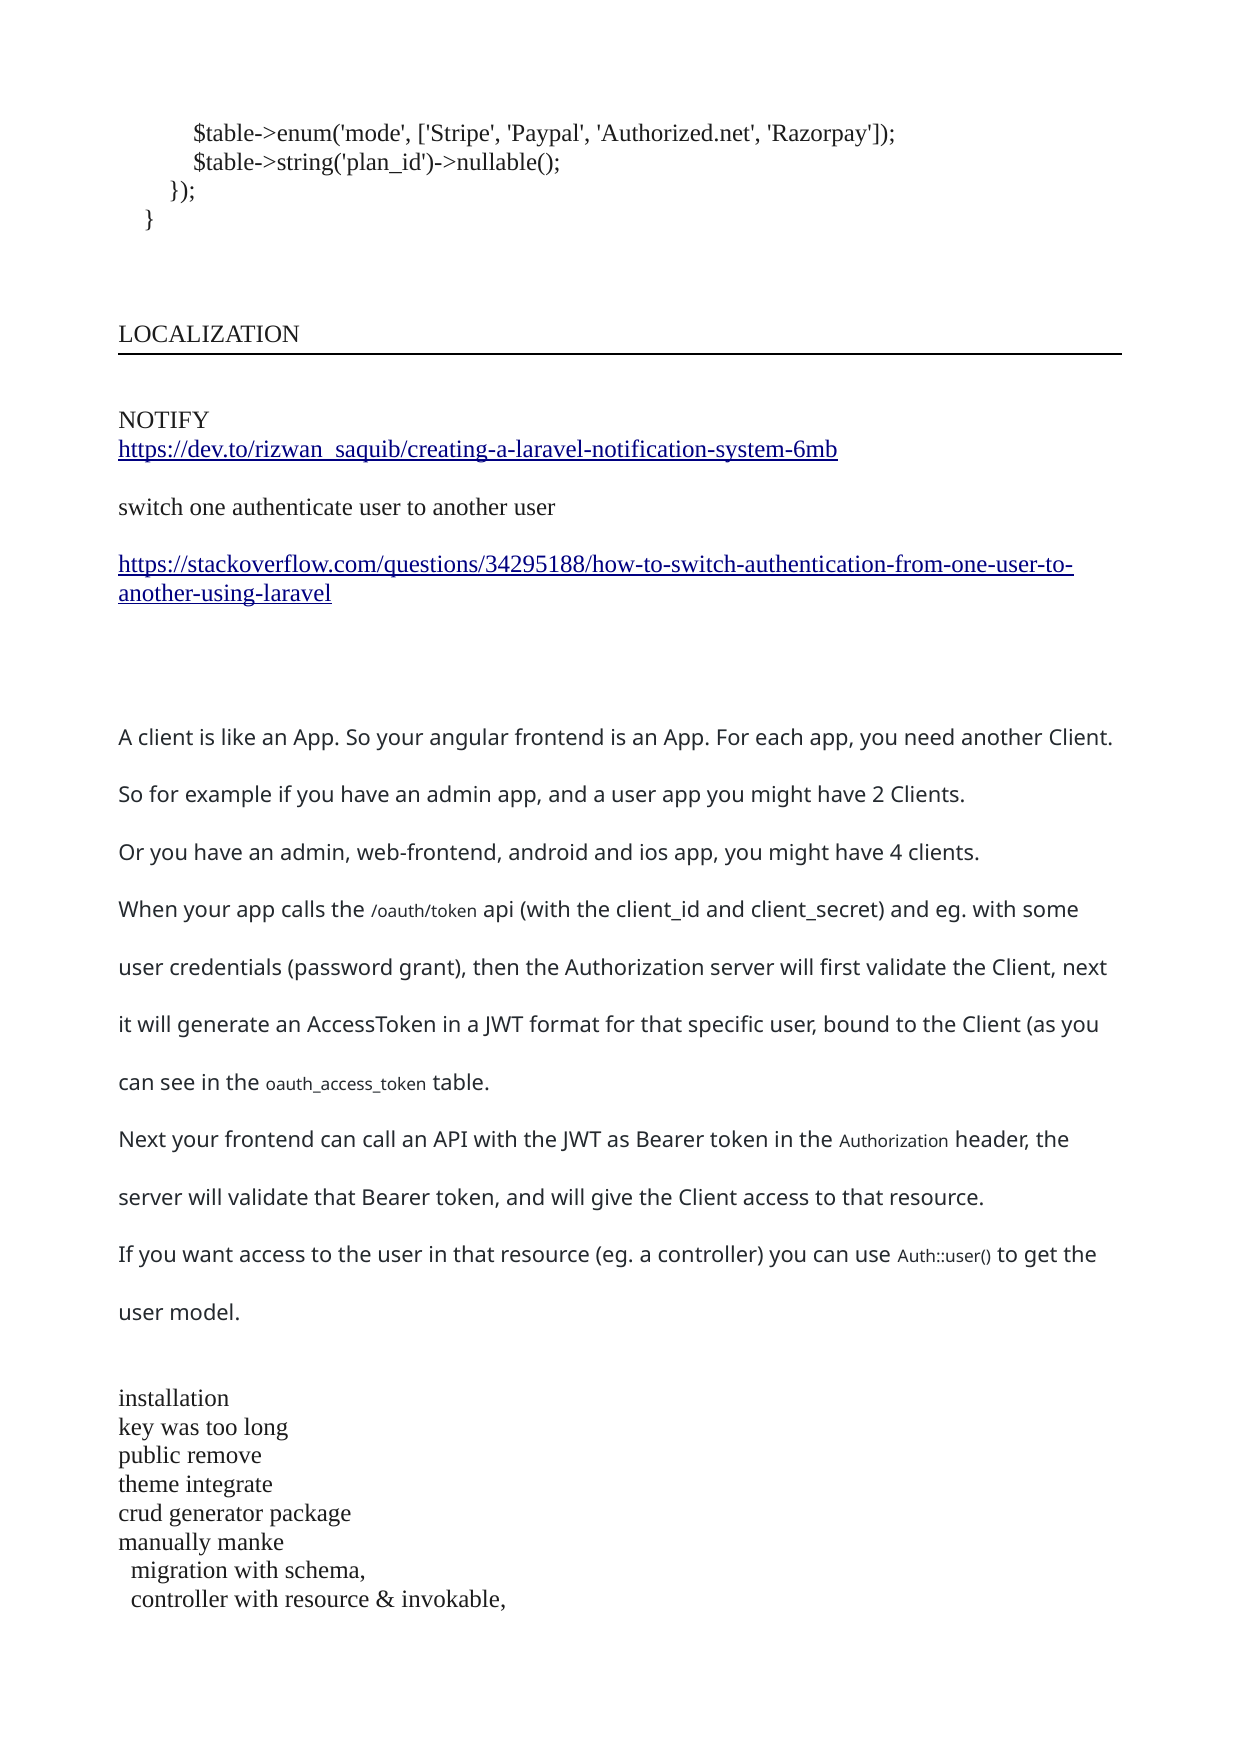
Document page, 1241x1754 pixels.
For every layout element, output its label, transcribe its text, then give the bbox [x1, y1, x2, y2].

text If you want access to the user in that resource (eg. a controller) you can use Auth::user() to get the user model. [118, 1217, 1122, 1327]
text $table->string('plan_id')->nullable(); [118, 147, 1122, 176]
text theme integrate [118, 1469, 1122, 1498]
text LOCALIZATION [118, 319, 1122, 353]
text $table->enum('mode', ['Stripe', 'Paypal', 'Authorized.net', 'Razorpay']); [118, 118, 1122, 147]
text controller with resource & invokable, [118, 1584, 1122, 1613]
text crud generator package [118, 1498, 1122, 1527]
text } [118, 204, 1122, 233]
text When your app calls the /oauth/token api (with the client_id and client_secret) and eg. with some user credentials (password grant), then the Authorization server will first validate the Client, next it will generate an AccessToken in a JWT format for that specific user, bound to the Client (as you can see in the oauth_access_token table. [118, 887, 1122, 1097]
text Next your frontend can call an API with the JWT as Bearer token in the Authorization header, the server will validate that Bearer token, and will give the Client access to that resource. [118, 1102, 1122, 1212]
text migration with schema, [118, 1556, 1122, 1584]
text switch one authenticate user to another user [118, 492, 1122, 521]
text }); [118, 176, 1122, 204]
text manually manke [118, 1527, 1122, 1556]
text https://stackoverflow.com/questions/34295188/how-to-switch-authentication-from-one-user-to-another-using-laravel [118, 549, 1122, 607]
text NOTIFY [118, 406, 1122, 434]
text key was too long [118, 1412, 1122, 1441]
text A client is like an App. So your angular frontend is an App. For each app, you need another Client. So for example if you have an admin app, and a user app you might have 2 Clients. Or you have an admin, web-frontend, android and ios app, you might have 4 clients. [118, 693, 1122, 867]
text installation [118, 1383, 1122, 1412]
text https://dev.to/rizwan_saquib/creating-a-laravel-notification-system-6mb [118, 434, 1122, 463]
text public remove [118, 1441, 1122, 1469]
